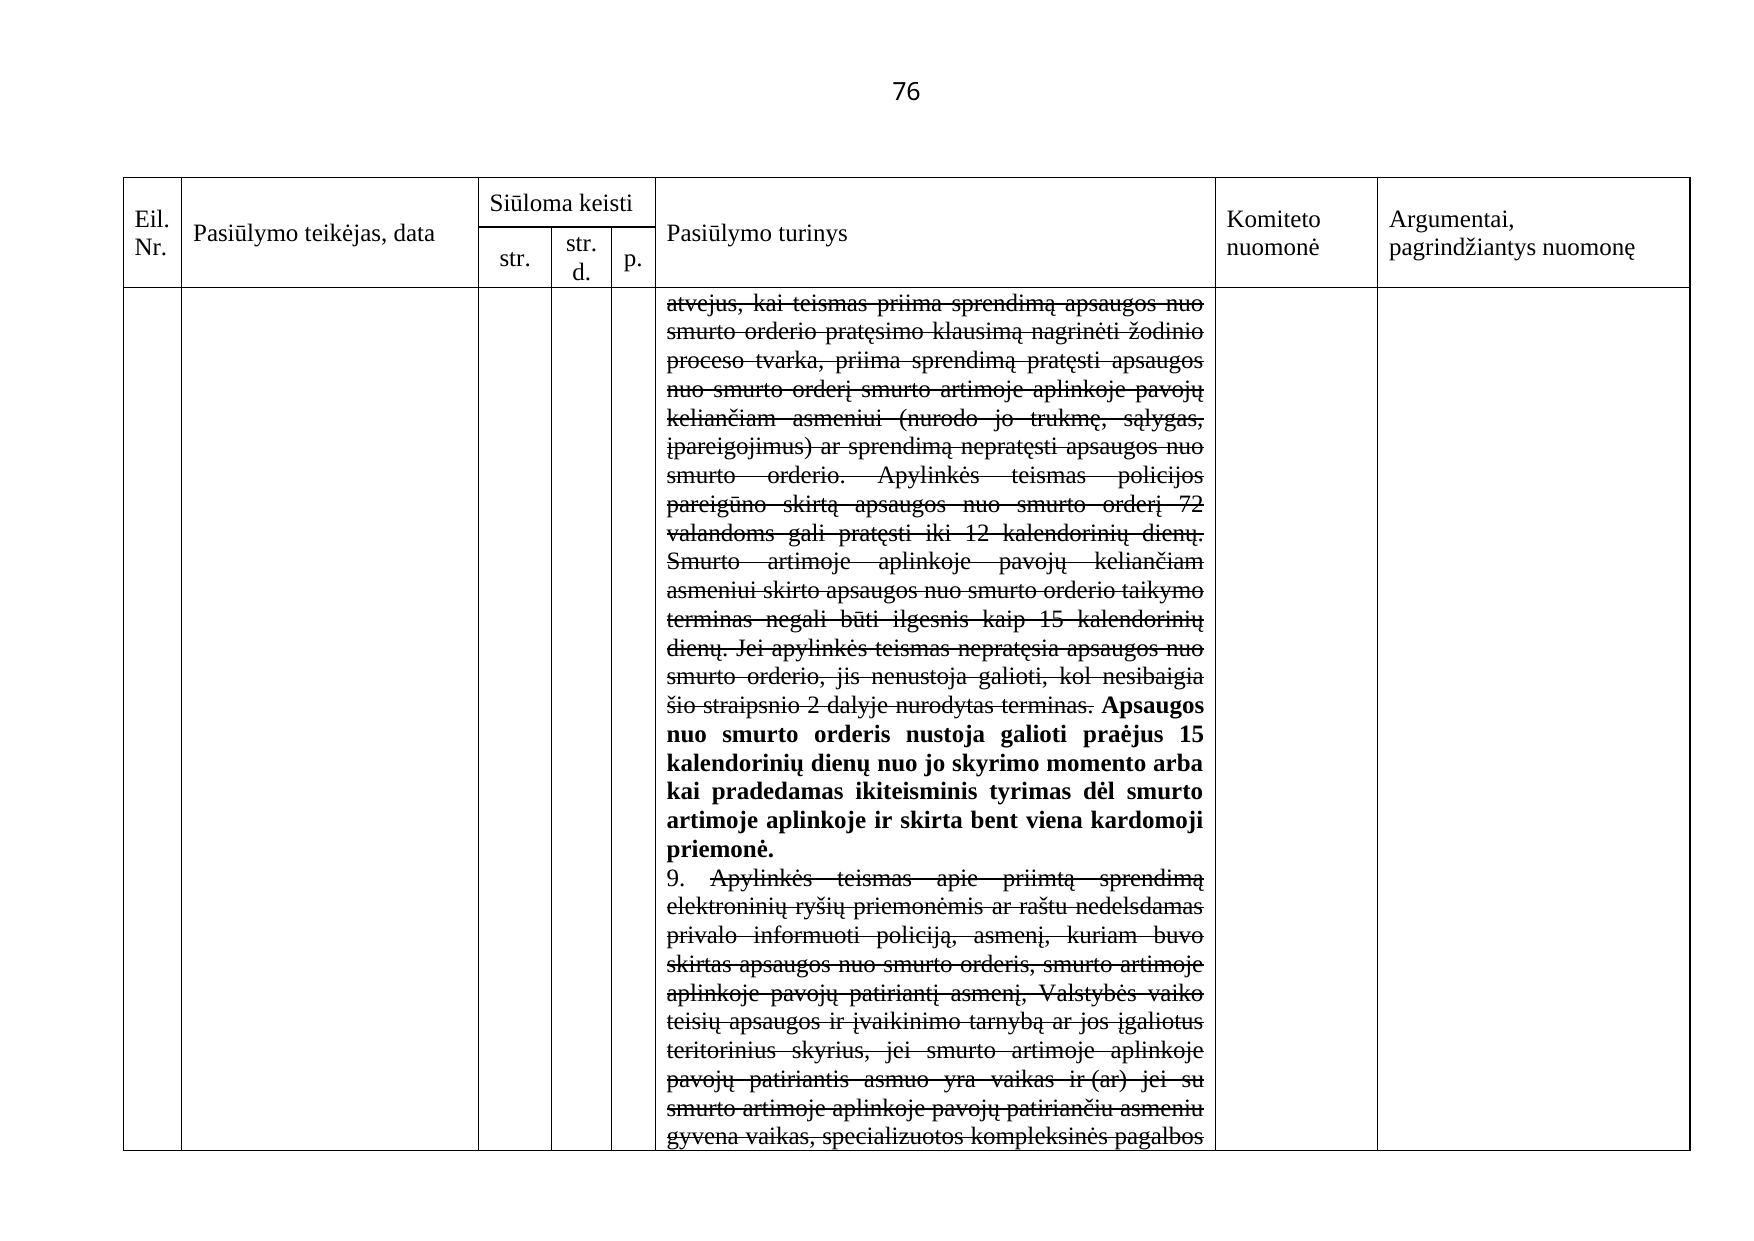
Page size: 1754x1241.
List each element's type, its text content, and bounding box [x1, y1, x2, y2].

table_header Argumentai, pagrindžiantys nuomonę [1378, 178, 1689, 287]
table_header Eil. Nr. [124, 178, 181, 287]
table_cell [479, 288, 551, 1150]
table_header Komiteto nuomonė [1216, 178, 1377, 287]
table_cell [1378, 288, 1689, 1150]
table_cell atvejus, kai teismas priima sprendimą apsaugos nuo smurto orderio pratęsimo klausimą nagrinėti žodinio proceso tvarka, priima sprendimą pratęsti apsaugos nuo smurto orderį smurto artimoje aplinkoje pavojų keliančiam asmeniui (nurodo jo trukmę, sąlygas, įpareigojimus) ar sprendimą nepratęsti apsaugos nuo smurto orderio. Apylinkės teismas policijos pareigūno skirtą apsaugos nuo smurto orderį 72 valandoms gali pratęsti iki 12 kalendorinių dienų. Smurto artimoje aplinkoje pavojų keliančiam asmeniui skirto apsaugos nuo smurto orderio taikymo terminas negali būti ilgesnis kaip 15 kalendorinių dienų. Jei apylinkės teismas nepratęsia apsaugos nuo smurto orderio, jis nenustoja galioti, kol nesibaigia šio straipsnio 2 dalyje nurodytas terminas. Apsaugos nuo smurto orderis nustoja galioti praėjus 15 kalendorinių dienų nuo jo skyrimo momento arba kai pradedamas ikiteisminis tyrimas dėl smurto artimoje aplinkoje ir skirta bent viena kardomoji priemonė. 9. Apylinkės teismas apie priimtą sprendimą elektroninių ryšių priemonėmis ar raštu nedelsdamas privalo informuoti policiją, asmenį, kuriam buvo skirtas apsaugos nuo smurto orderis, smurto artimoje aplinkoje pavojų patiriantį asmenį, Valstybės vaiko teisių apsaugos ir įvaikinimo tarnybą ar jos įgaliotus teritorinius skyrius, jei smurto artimoje aplinkoje pavojų patiriantis asmuo yra vaikas ir (ar) jei su smurto artimoje aplinkoje pavojų patiriančiu asmeniu gyvena vaikas, specializuotos kompleksinės pagalbos [656, 288, 1215, 1150]
table_cell p. [612, 228, 655, 287]
table_header Pasiūlymo teikėjas, data [182, 178, 478, 287]
table_header Siūloma keisti [479, 178, 655, 226]
table_cell str. [479, 228, 551, 287]
table_cell [124, 288, 181, 1150]
table_cell str. d. [552, 228, 611, 287]
table_cell [1216, 288, 1377, 1150]
table_cell [612, 288, 655, 1150]
table_cell [182, 288, 478, 1150]
table_cell [552, 288, 611, 1150]
table_header Pasiūlymo turinys [656, 178, 1215, 287]
